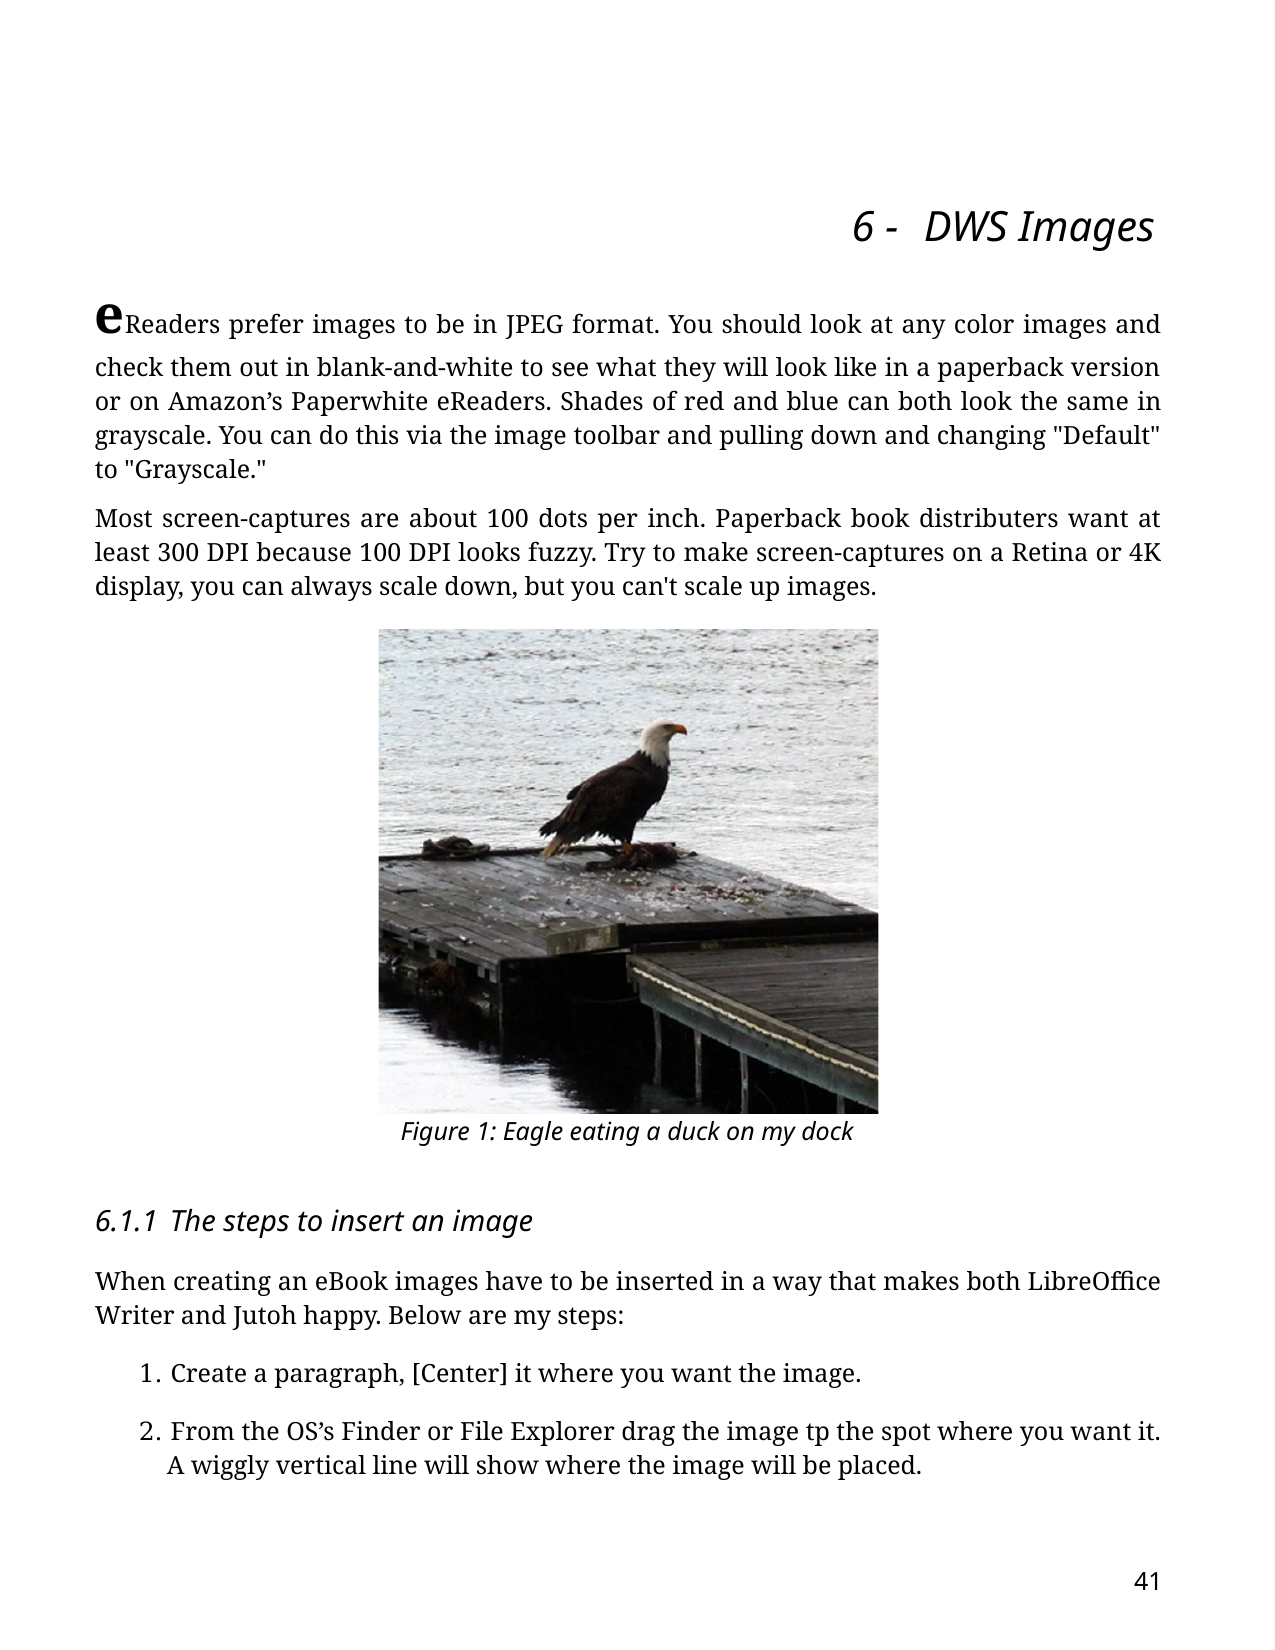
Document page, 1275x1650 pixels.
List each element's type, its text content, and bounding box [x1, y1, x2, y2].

list From the OS’s Finder or File Explorer drag the image tp the spot where you want it. A wiggly vertical line will show where the image will be placed. [131, 1414, 1162, 1482]
text Most screen-captures are about 100 dots per inch. Paperback book distributers want at least 300 DPI because 100 DPI looks fuzzy. Try to make screen-captures on a Retina or 4K display, you can always scale down, but you can't scale up images. [94, 501, 1162, 603]
subtitle The steps to insert an image [94, 1200, 1162, 1240]
list Create a paragraph, [Center] it where you want the image. [131, 1356, 1162, 1390]
subtitle DWS Images [94, 194, 1162, 257]
text eReaders prefer images to be in JPEG format. You should look at any color images and check them out in blank-and-white to see what they will look like in a paperback version or on Amazon’s Paperwhite eReaders. Shades of red and blue can both look the same in grayscale. You can do this via the image toolbar and pulling down and changing "Default" to "Grayscale." [94, 278, 1162, 486]
text When creating an eBook images have to be inserted in a way that makes both LibreOffice Writer and Jutoh happy. Below are my steps: [94, 1264, 1162, 1332]
picture [378, 629, 879, 1114]
text Figure 1: Eagle eating a duck on my dock [378, 1114, 878, 1148]
